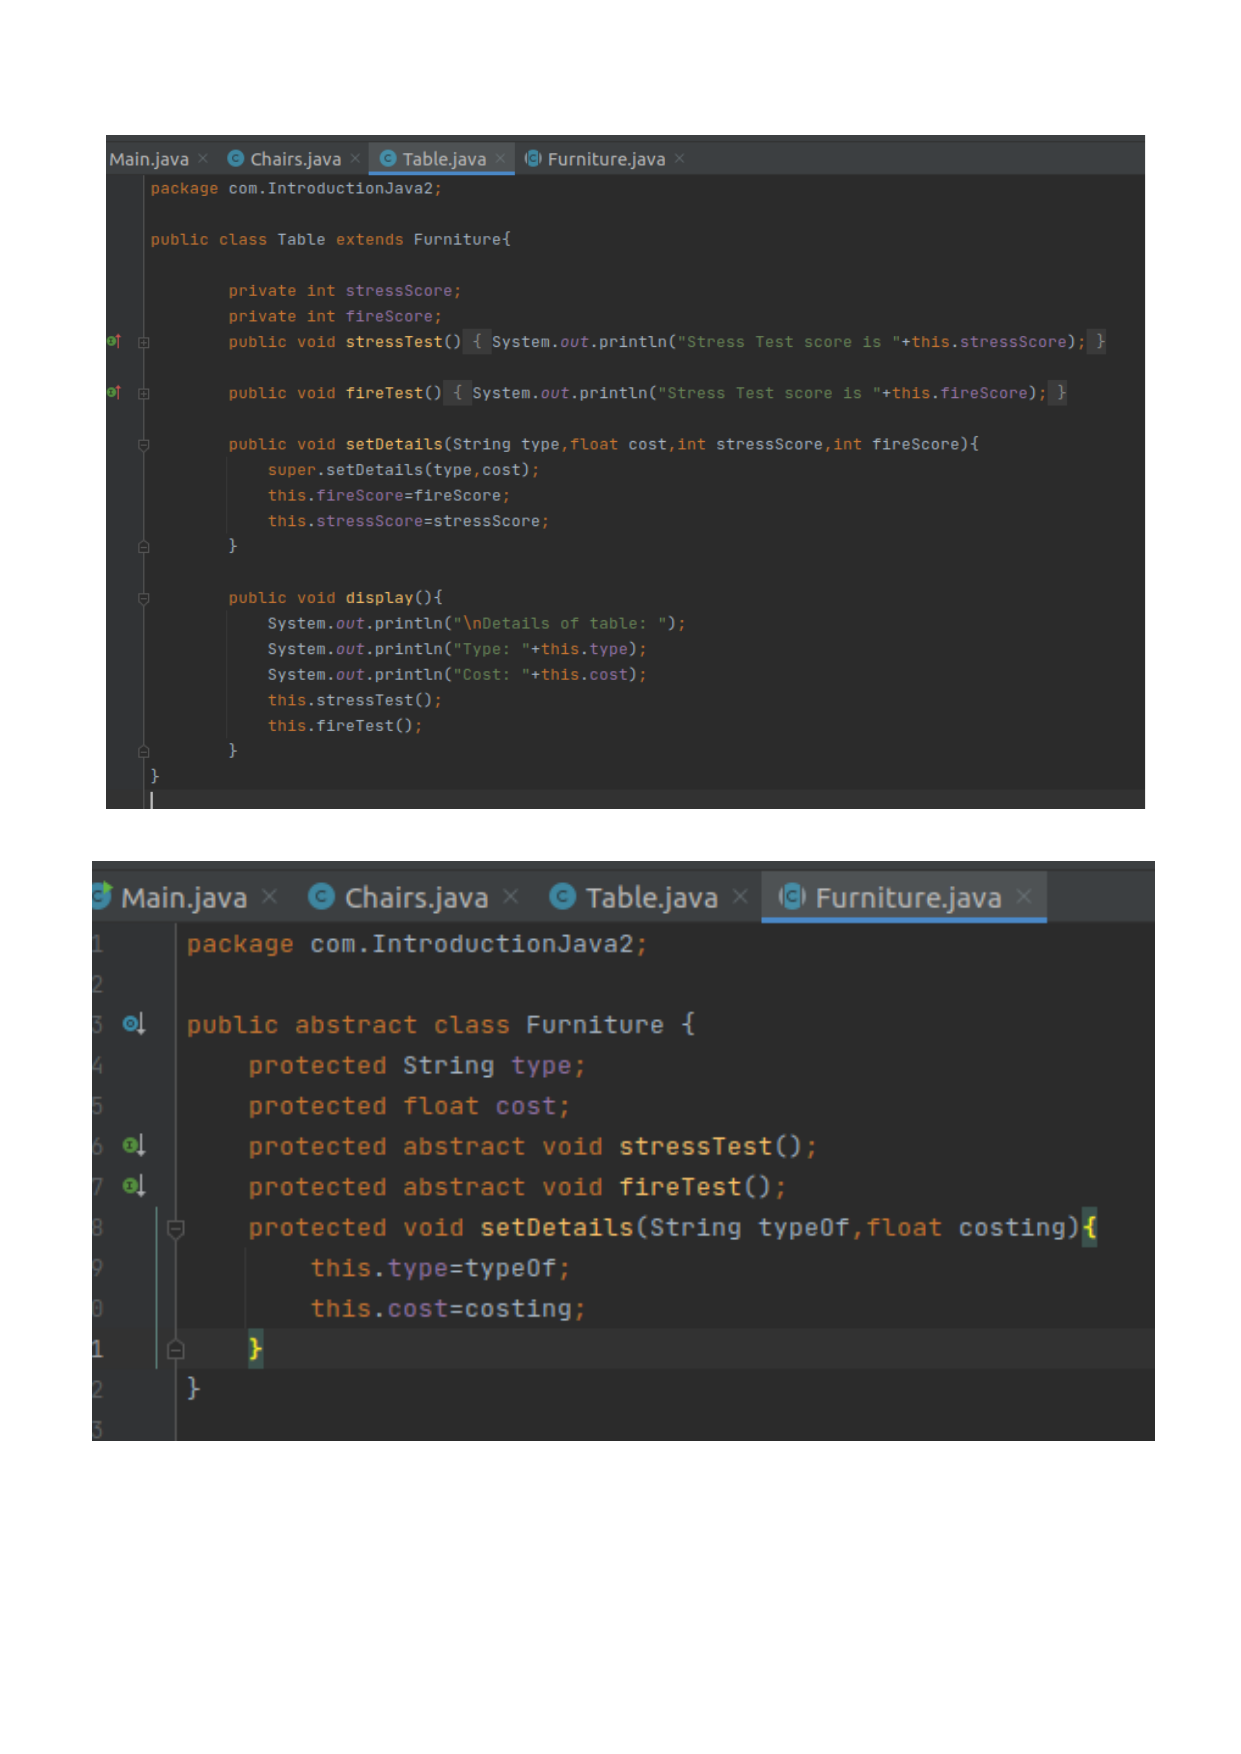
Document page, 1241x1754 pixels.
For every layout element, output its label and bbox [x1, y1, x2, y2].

picture [92, 861, 474, 1441]
picture [106, 135, 1146, 809]
